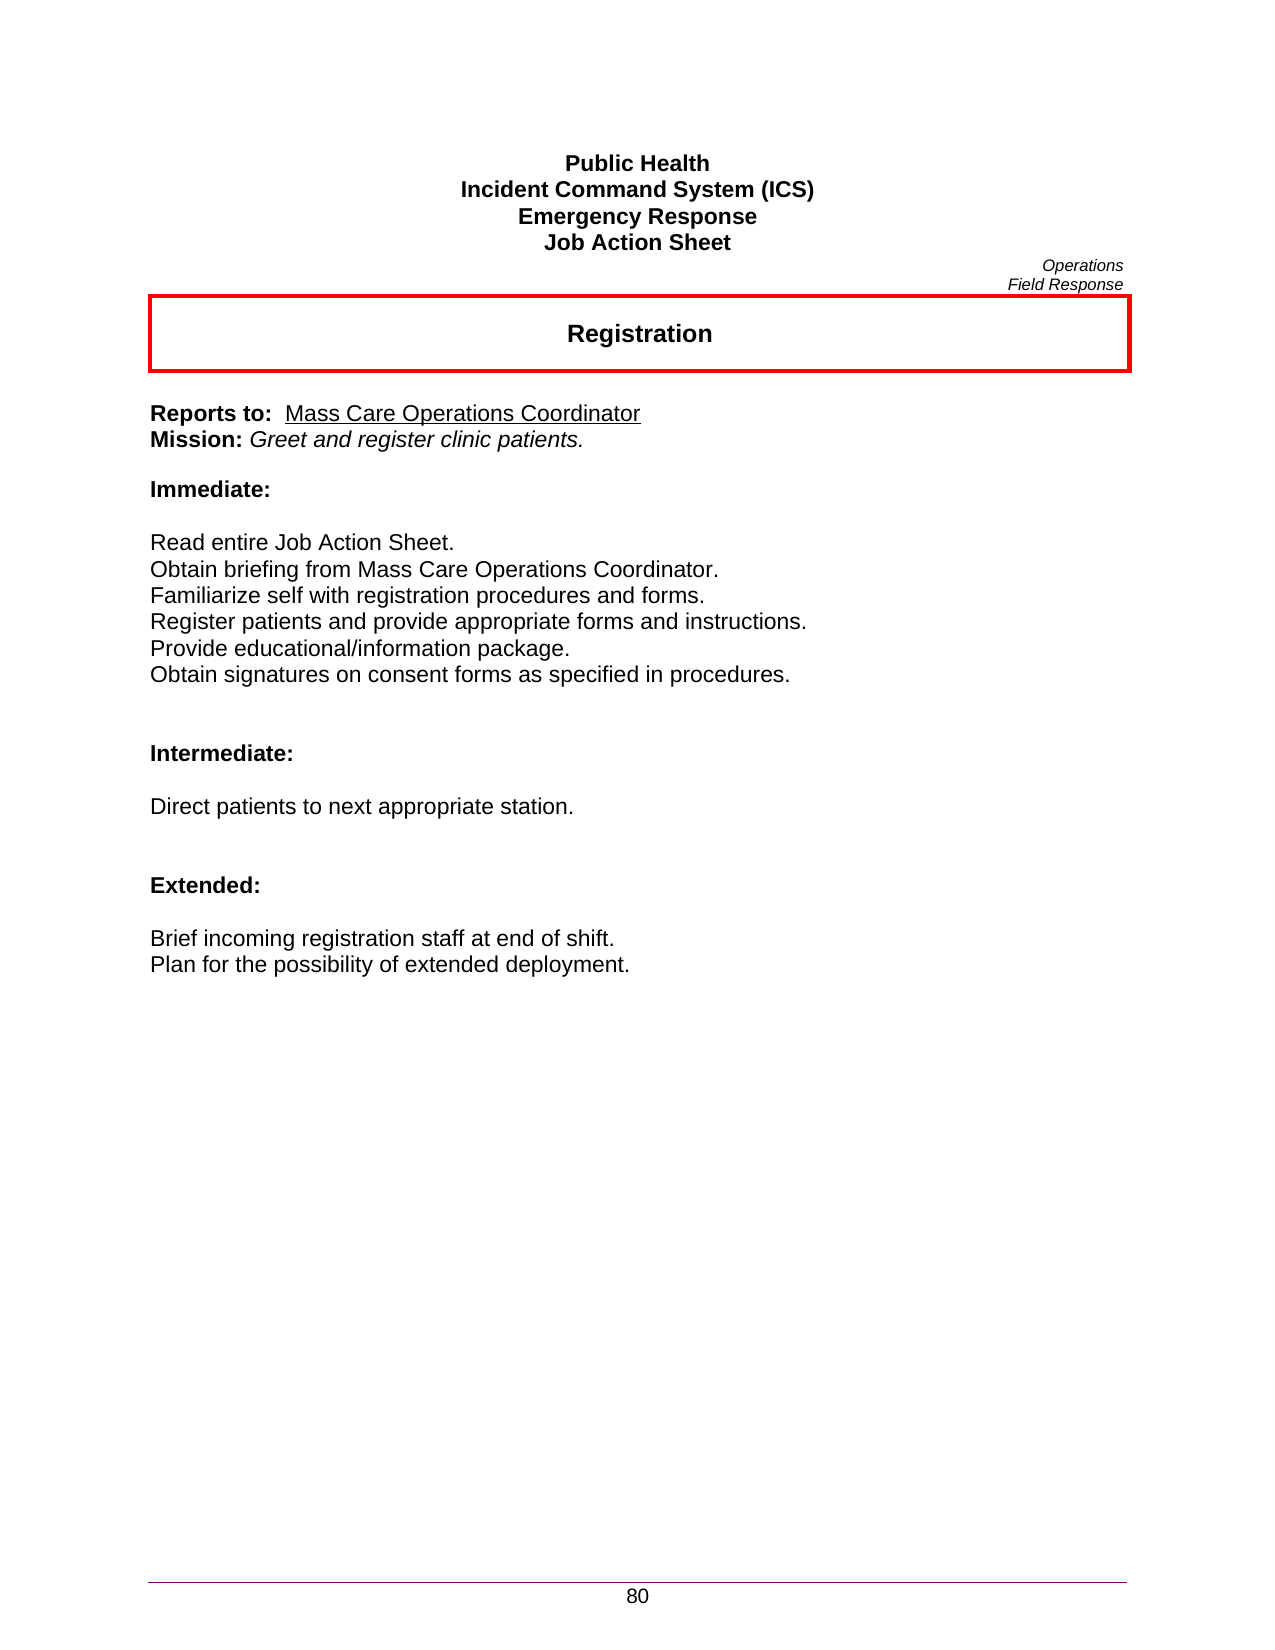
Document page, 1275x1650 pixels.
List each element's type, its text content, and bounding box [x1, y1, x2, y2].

subtitle Register patients and provide appropriate forms and instructions. [150, 608, 1125, 634]
subtitle Plan for the possibility of extended deployment. [150, 951, 1125, 977]
subtitle Familiarize self with registration procedures and forms. [150, 582, 1125, 608]
text Immediate: [150, 476, 1125, 503]
text Reports to: Mass Care Operations Coordinator [150, 400, 1125, 426]
subtitle Brief incoming registration staff at end of shift. [150, 924, 1125, 951]
text Field Response [150, 274, 1125, 294]
table_header Registration [152, 298, 1127, 369]
text Extended: [150, 872, 1125, 898]
subtitle Obtain briefing from Mass Care Operations Coordinator. [150, 556, 1125, 582]
text Job Action Sheet [150, 229, 1125, 255]
subtitle Direct patients to next appropriate station. [150, 793, 1125, 819]
text Mission: Greet and register clinic patients. [150, 426, 1125, 452]
text Operations [150, 255, 1125, 274]
subtitle Provide educational/information package. [150, 634, 1125, 661]
text Intermediate: [150, 740, 1125, 766]
subtitle Read entire Job Action Sheet. [150, 529, 1125, 556]
text Emergency Response [150, 203, 1125, 229]
text Incident Command System (ICS) [150, 176, 1125, 203]
text Public Health [150, 150, 1125, 176]
subtitle Obtain signatures on consent forms as specified in procedures. [150, 661, 1125, 687]
